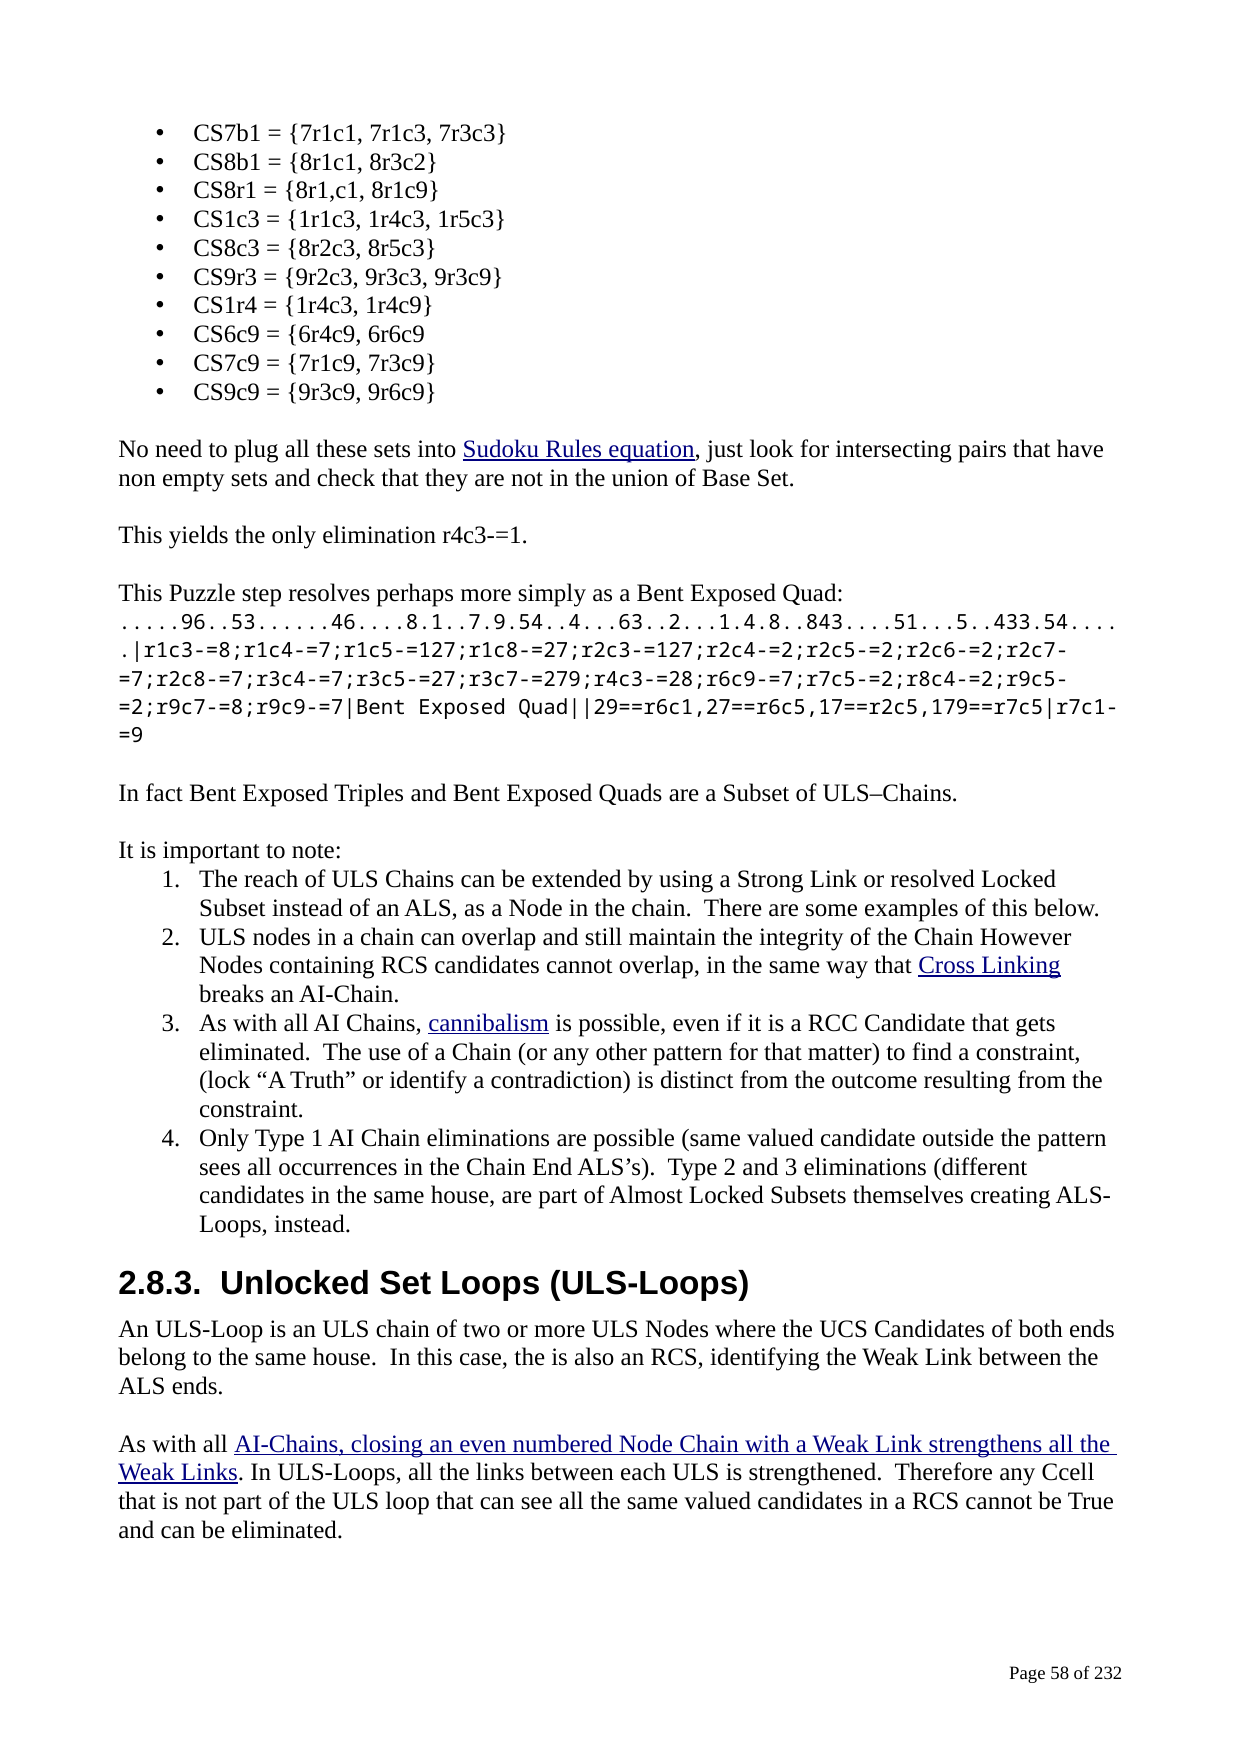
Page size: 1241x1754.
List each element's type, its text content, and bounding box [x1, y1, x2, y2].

text This yields the only elimination r4c3-=1. [118, 521, 1122, 549]
list CS1c3 = {1r1c3, 1r4c3, 1r5c3} [156, 204, 1122, 233]
list CS9c9 = {9r3c9, 9r6c9} [156, 377, 1122, 406]
text In fact Bent Exposed Triples and Bent Exposed Quads are a Subset of ULS–Chains. [118, 778, 1122, 807]
list CS8b1 = {8r1c1, 8r3c2} [156, 147, 1122, 176]
list As with all AI Chains, cannibalism is possible, even if it is a RCC Candidate that gets eliminated. The use of a Chain (or any other pattern for that matter) to find a constraint, (lock “A Truth” or identify a contradiction) is distinct from the outcome resulting from the constraint. [161, 1008, 1122, 1123]
text As with all AI-Chains, closing an even numbered Node Chain with a Weak Link strengthens all the Weak Links. In ULS-Loops, all the links between each ULS is strengthened. Therefore any Ccell that is not part of the ULS loop that can see all the same valued candidates in a RCS cannot be True and can be eliminated. [118, 1429, 1122, 1544]
text An ULS-Loop is an ULS chain of two or more ULS Nodes where the UCS Candidates of both ends belong to the same house. In this case, the is also an RCS, identifying the Weak Link between the ALS ends. [118, 1314, 1122, 1400]
subtitle Unlocked Set Loops (ULS-Loops) [118, 1263, 1122, 1301]
list ULS nodes in a chain can overlap and still maintain the integrity of the Chain However Nodes containing RCS candidates cannot overlap, in the same way that Cross Linking breaks an AI-Chain. [161, 922, 1122, 1008]
list CS7c9 = {7r1c9, 7r3c9} [156, 348, 1122, 377]
list Only Type 1 AI Chain eliminations are possible (same valued candidate outside the pattern sees all occurrences in the Chain End ALS’s). Type 2 and 3 eliminations (different candidates in the same house, are part of Almost Locked Subsets themselves creating ALS-Loops, instead. [161, 1123, 1122, 1238]
list CS8r1 = {8r1,c1, 8r1c9} [156, 176, 1122, 204]
list CS8c3 = {8r2c3, 8r5c3} [156, 233, 1122, 262]
list CS6c9 = {6r4c9, 6r6c9 [156, 319, 1122, 348]
list CS1r4 = {1r4c3, 1r4c9} [156, 291, 1122, 319]
list CS9r3 = {9r2c3, 9r3c3, 9r3c9} [156, 262, 1122, 291]
text This Puzzle step resolves perhaps more simply as a Bent Exposed Quad: [118, 578, 1122, 607]
list The reach of ULS Chains can be extended by using a Strong Link or resolved Locked Subset instead of an ALS, as a Node in the chain. There are some examples of this below. [161, 864, 1122, 922]
text It is important to note: [118, 835, 1122, 864]
text No need to plug all these sets into Sudoku Rules equation, just look for intersecting pairs that have non empty sets and check that they are not in the union of Base Set. [118, 434, 1122, 492]
text .....96..53......46....8.1..7.9.54..4...63..2...1.4.8..843....51...5..433.54.....|r1c3-=8;r1c4-=7;r1c5-=127;r1c8-=27;r2c3-=127;r2c4-=2;r2c5-=2;r2c6-=2;r2c7-=7;r2c8-=7;r3c4-=7;r3c5-=27;r3c7-=279;r4c3-=28;r6c9-=7;r7c5-=2;r8c4-=2;r9c5-=2;r9c7-=8;r9c9-=7|Bent Exposed Quad||29==r6c1,27==r6c5,17==r2c5,179==r7c5|r7c1-=9 [118, 607, 1122, 749]
list CS7b1 = {7r1c1, 7r1c3, 7r3c3} [156, 118, 1122, 147]
